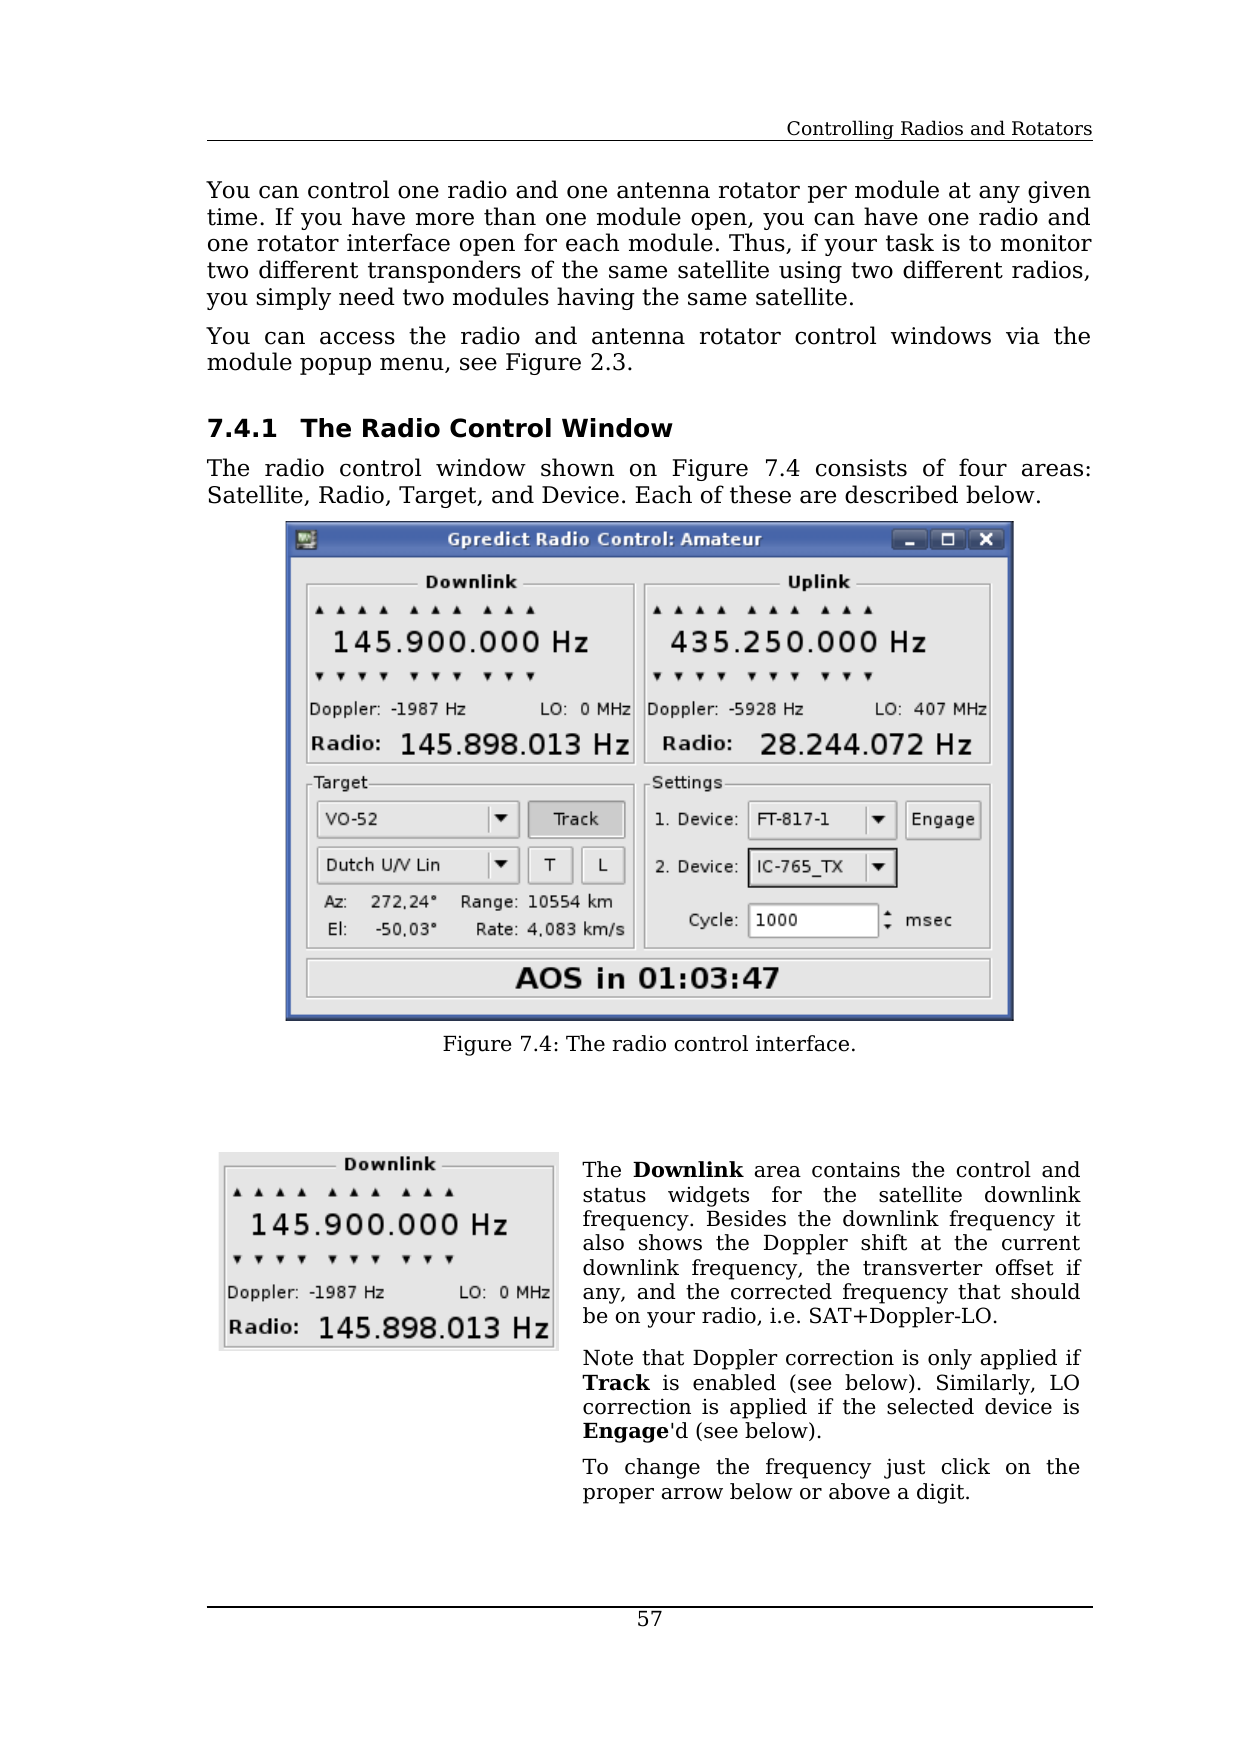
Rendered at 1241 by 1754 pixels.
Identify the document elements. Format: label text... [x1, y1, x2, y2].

table_header [207, 1153, 571, 1516]
text Figure 7.4: The radio control interface. [286, 1021, 1014, 1056]
table_header [207, 1146, 571, 1152]
picture [218, 1152, 559, 1351]
table_header The Downlink area contains the control and status widgets for the satellite downlink frequency. Besides the downlink frequency it also shows the Doppler shift at the current downlink frequency, the transverter offset if any, and the corrected frequency that should be on your radio, i.e. SAT+Doppler-LO. Note that Doppler correction is only applied if Track is enabled (see below). Similarly, LO correction is applied if the selected device is Engage'd (see below). To change the frequency just click on the proper arrow below or above a digit. [571, 1146, 1093, 1516]
text You can access the radio and antenna rotator control windows via the module popup menu, see Figure 2.3. [207, 323, 1093, 376]
subtitle The Radio Control Window [207, 414, 1093, 443]
text You can control one radio and one antenna rotator per module at any given time. If you have more than one module open, you can have one radio and one rotator interface open for each module. Thus, if your task is to monitor two different transponders of the same satellite using two different radios, you simply need two modules having the same satellite. [207, 177, 1093, 310]
picture [285, 521, 1014, 1021]
text The radio control window shown on Figure 7.4 consists of four areas: Satellite, Radio, Target, and Device. Each of these are described below. [207, 455, 1093, 509]
